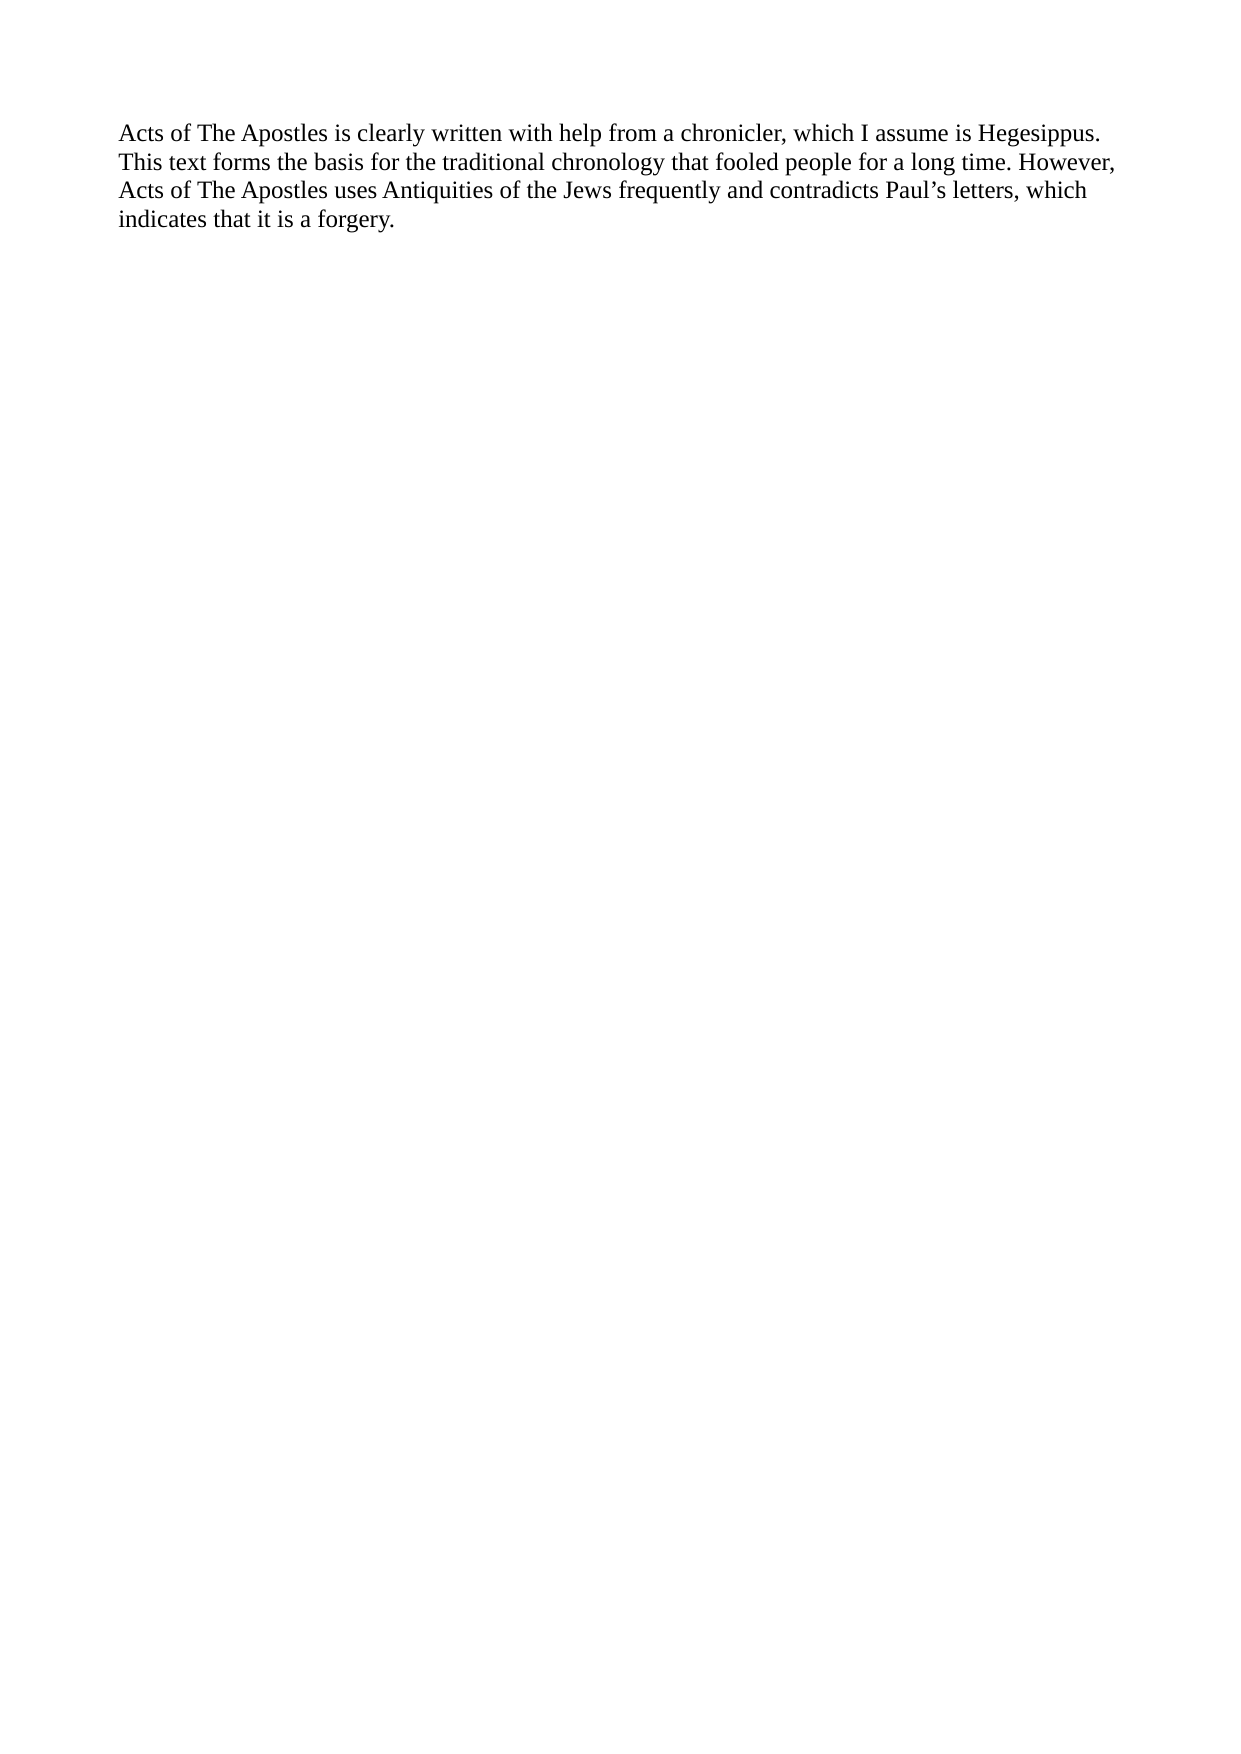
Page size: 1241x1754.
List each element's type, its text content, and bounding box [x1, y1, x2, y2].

text Acts of The Apostles is clearly written with help from a chronicler, which I assume is Hegesippus. This text forms the basis for the traditional chronology that fooled people for a long time. However, Acts of The Apostles uses Antiquities of the Jews frequently and contradicts Paul’s letters, which indicates that it is a forgery. [118, 118, 1122, 233]
